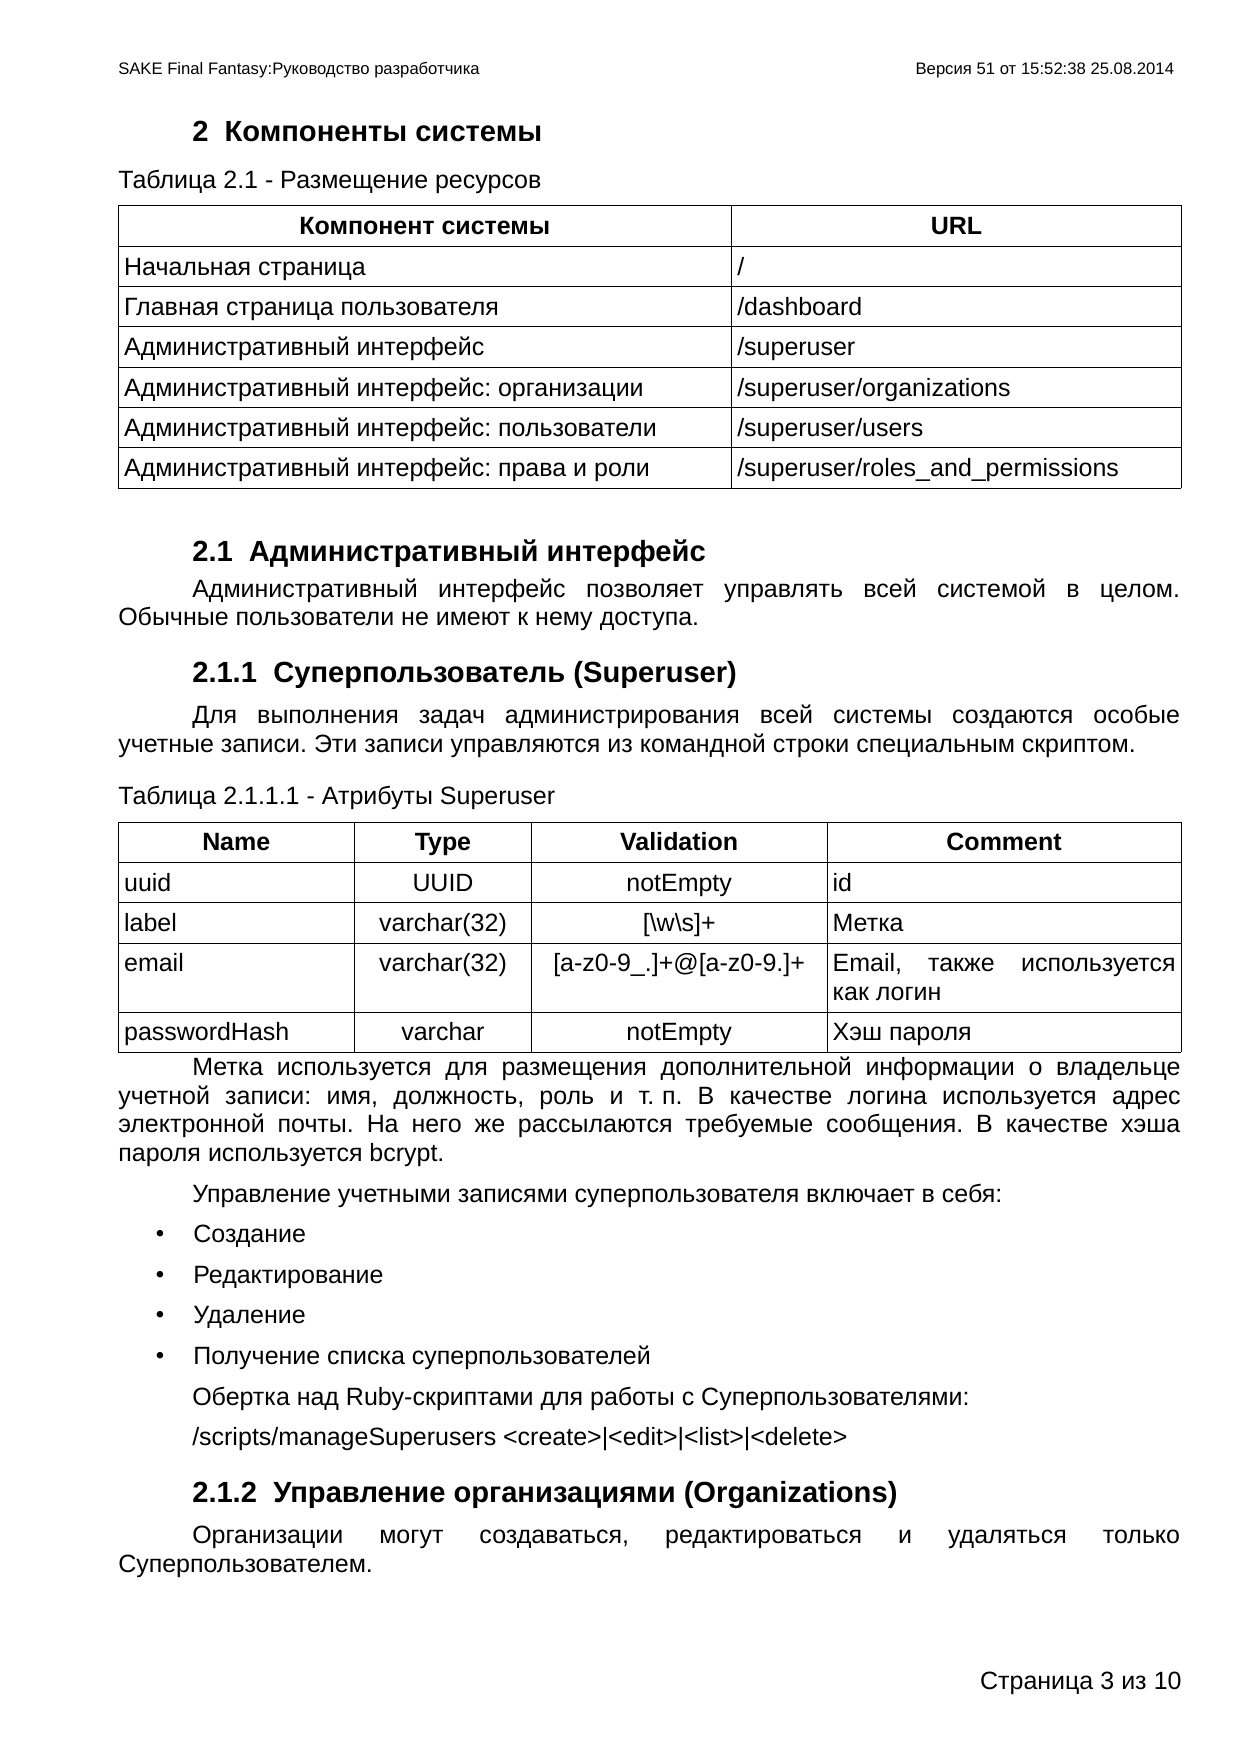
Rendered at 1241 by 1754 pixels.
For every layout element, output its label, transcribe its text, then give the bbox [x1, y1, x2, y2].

table_cell email [119, 944, 354, 1012]
table_cell [\w\s]+ [532, 903, 827, 942]
table_header Name [119, 823, 354, 862]
list Удаление [156, 1301, 1181, 1329]
table_cell Административный интерфейс: организации [119, 368, 731, 407]
table_cell label [119, 903, 354, 942]
table_cell /superuser/users [732, 408, 1181, 447]
table_cell passwordHash [119, 1013, 354, 1052]
table_cell Email, также используется как логин [828, 944, 1181, 1012]
text Организации могут создаваться, редактироваться и удаляться только Суперпользователем. [118, 1520, 1181, 1577]
table_cell [a-z0-9_.]+@[a-z0-9.]+ [532, 944, 827, 1012]
list Получение списка суперпользователей [156, 1341, 1181, 1370]
table_cell notEmpty [532, 1013, 827, 1052]
subtitle Управление организациями (Organizations) [118, 1474, 1181, 1508]
table_cell varchar(32) [355, 944, 531, 1012]
table_cell /superuser/organizations [732, 368, 1181, 407]
list Создание [156, 1219, 1181, 1248]
text Метка используется для размещения дополнительной информации о владельце учетной записи: имя, должность, роль и т. п. В качестве логина используется адрес электронной почты. На него же рассылаются требуемые сообщения. В качестве хэша пароля используется bcrypt. [118, 1053, 1181, 1167]
subtitle Компоненты системы [118, 114, 1181, 147]
table_cell Метка [828, 903, 1181, 942]
text Таблица 2.1.1.1 - Атрибуты Superuser [118, 781, 1181, 810]
table_cell Начальная страница [119, 247, 731, 286]
table_header Type [355, 823, 531, 862]
text Управление учетными записями суперпользователя включает в себя: [118, 1179, 1181, 1207]
text Административный интерфейс позволяет управлять всей системой в целом. Обычные пользователи не имеют к нему доступа. [118, 574, 1181, 631]
table_cell varchar(32) [355, 903, 531, 942]
table_cell Административный интерфейс [119, 327, 731, 367]
table_cell notEmpty [532, 863, 827, 902]
text /scripts/manageSuperusers <create>|<edit>|<list>|<delete> [118, 1422, 1181, 1451]
table_cell Хэш пароля [828, 1013, 1181, 1052]
text Таблица 2.1 - Размещение ресурсов [118, 165, 1181, 194]
table_cell id [828, 863, 1181, 902]
subtitle Административный интерфейс [118, 534, 1181, 568]
list Редактирование [156, 1260, 1181, 1289]
table_header URL [732, 206, 1181, 246]
subtitle Суперпользователь (Superuser) [118, 655, 1181, 688]
table_cell Административный интерфейс: пользователи [119, 408, 731, 447]
table_header Comment [828, 823, 1181, 862]
table_cell Главная страница пользователя [119, 287, 731, 326]
table_cell /superuser [732, 327, 1181, 367]
table_header Компонент системы [119, 206, 731, 246]
text Обертка над Ruby-скриптами для работы с Суперпользователями: [118, 1382, 1181, 1411]
table_header Validation [532, 823, 827, 862]
table_cell uuid [119, 863, 354, 902]
table_cell /dashboard [732, 287, 1181, 326]
table_cell Административный интерфейс: права и роли [119, 448, 731, 488]
table_cell varchar [355, 1013, 531, 1052]
table_cell UUID [355, 863, 531, 902]
table_cell /superuser/roles_and_permissions [732, 448, 1181, 488]
text Для выполнения задач администрирования всей системы создаются особые учетные записи. Эти записи управляются из командной строки специальным скриптом. [118, 700, 1181, 757]
table_cell / [732, 247, 1181, 286]
